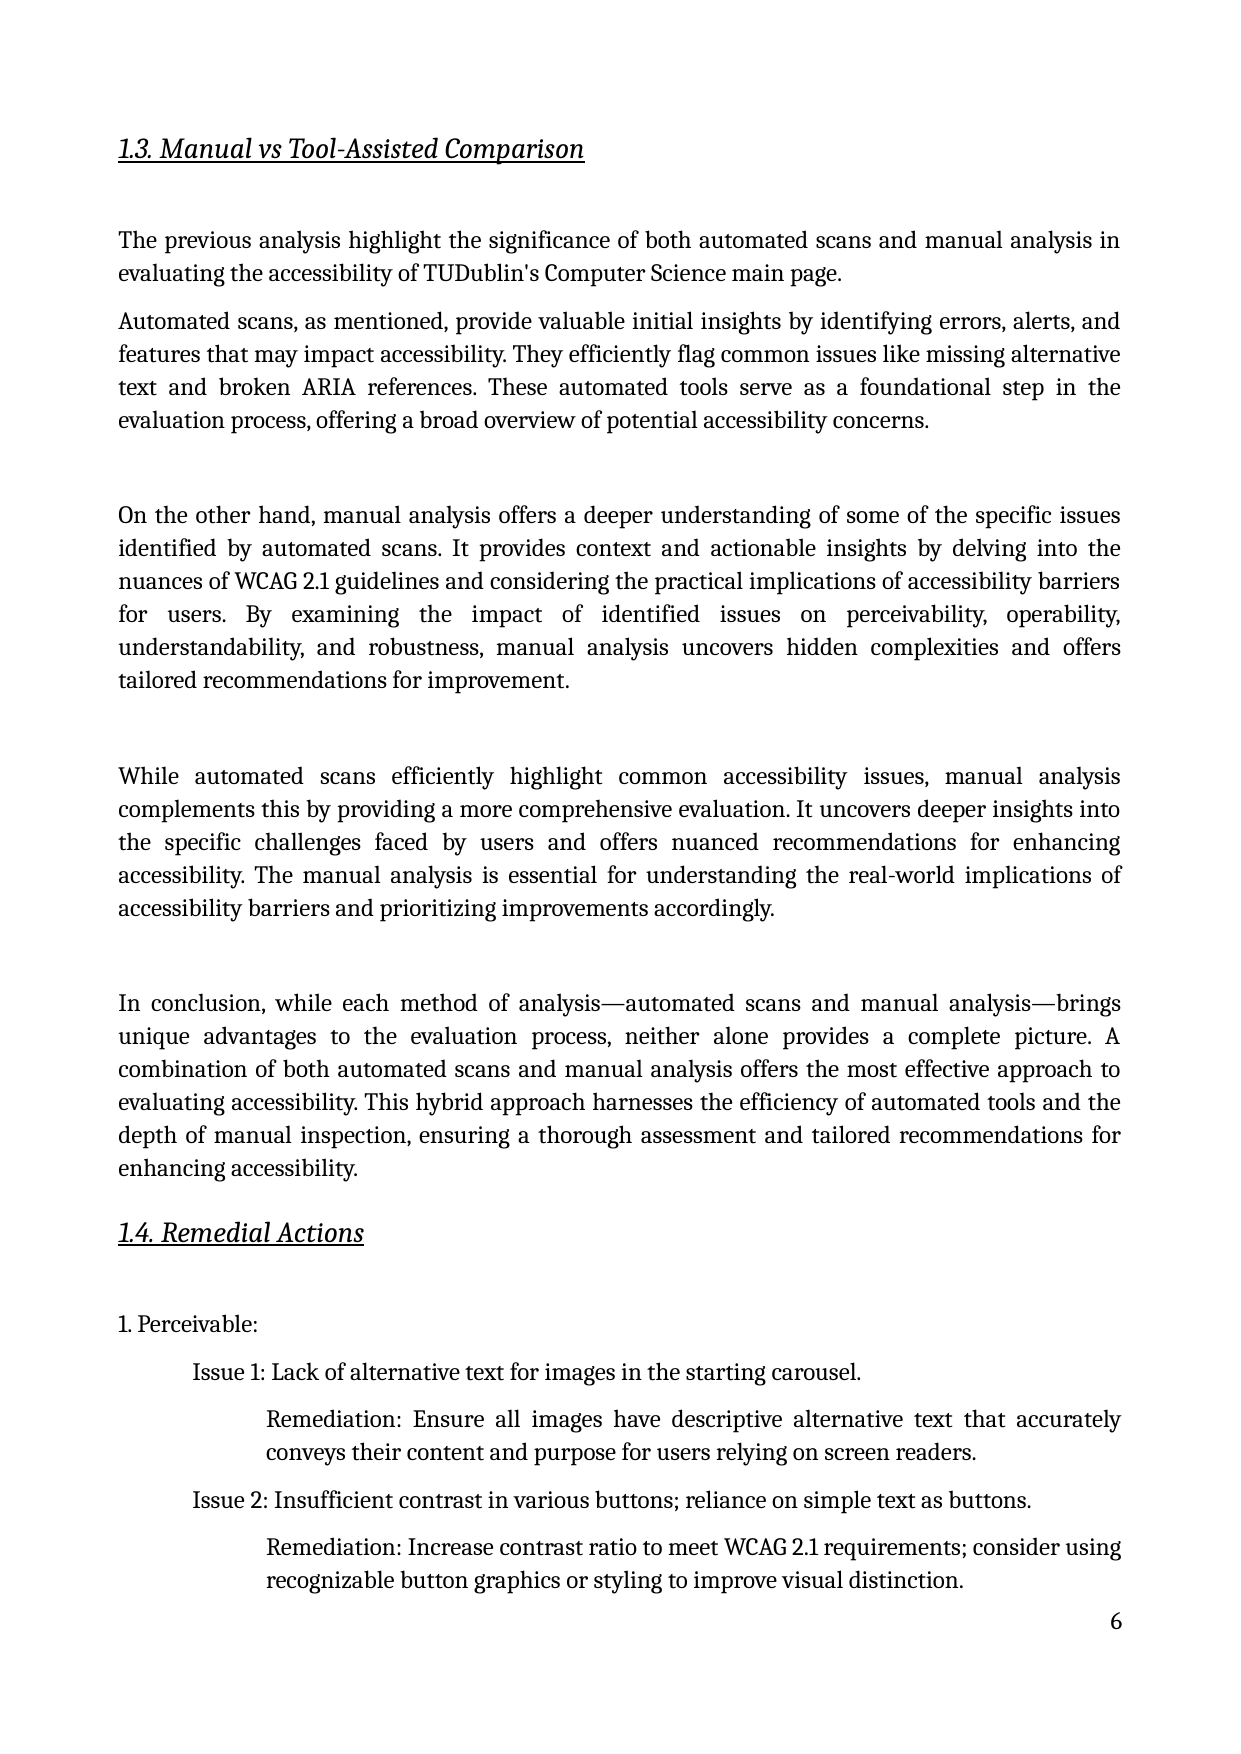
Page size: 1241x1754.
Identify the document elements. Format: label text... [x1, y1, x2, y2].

subtitle 1.4. Remedial Actions [118, 1216, 1122, 1250]
text Automated scans, as mentioned, provide valuable initial insights by identifying errors, alerts, and features that may impact accessibility. They efficiently flag common issues like missing alternative text and broken ARIA references. These automated tools serve as a foundational step in the evaluation process, offering a broad overview of potential accessibility concerns. [118, 307, 1122, 435]
text Issue 2: Insufficient contrast in various buttons; reliance on simple text as buttons. [192, 1486, 1122, 1514]
text The previous analysis highlight the significance of both automated scans and manual analysis in evaluating the accessibility of TUDublin's Computer Science main page. [118, 226, 1122, 288]
text 1. Perceivable: [118, 1310, 1122, 1338]
subtitle 1.3. Manual vs Tool-Assisted Comparison [118, 133, 1122, 166]
text Remediation: Increase contrast ratio to meet WCAG 2.1 requirements; consider using recognizable button graphics or styling to improve visual distinction. [266, 1533, 1122, 1595]
text Remediation: Ensure all images have descriptive alternative text that accurately conveys their content and purpose for users relying on screen readers. [266, 1405, 1122, 1467]
text Issue 1: Lack of alternative text for images in the starting carousel. [192, 1357, 1122, 1386]
text On the other hand, manual analysis offers a deeper understanding of some of the specific issues identified by automated scans. It provides context and actionable insights by delving into the nuances of WCAG 2.1 guidelines and considering the practical implications of accessibility barriers for users. By examining the impact of identified issues on perceivability, operability, understandability, and robustness, manual analysis uncovers hidden complexities and offers tailored recommendations for improvement. [118, 501, 1122, 695]
text While automated scans efficiently highlight common accessibility issues, manual analysis complements this by providing a more comprehensive evaluation. It uncovers deeper insights into the specific challenges faced by users and offers nuanced recommendations for enhancing accessibility. The manual analysis is essential for understanding the real-world implications of accessibility barriers and prioritizing improvements accordingly. [118, 762, 1122, 922]
text In conclusion, while each method of analysis—automated scans and manual analysis—brings unique advantages to the evaluation process, neither alone provides a complete picture. A combination of both automated scans and manual analysis offers the most effective approach to evaluating accessibility. This hybrid approach harnesses the efficiency of automated tools and the depth of manual inspection, ensuring a thorough assessment and tailored recommendations for enhancing accessibility. [118, 989, 1122, 1183]
